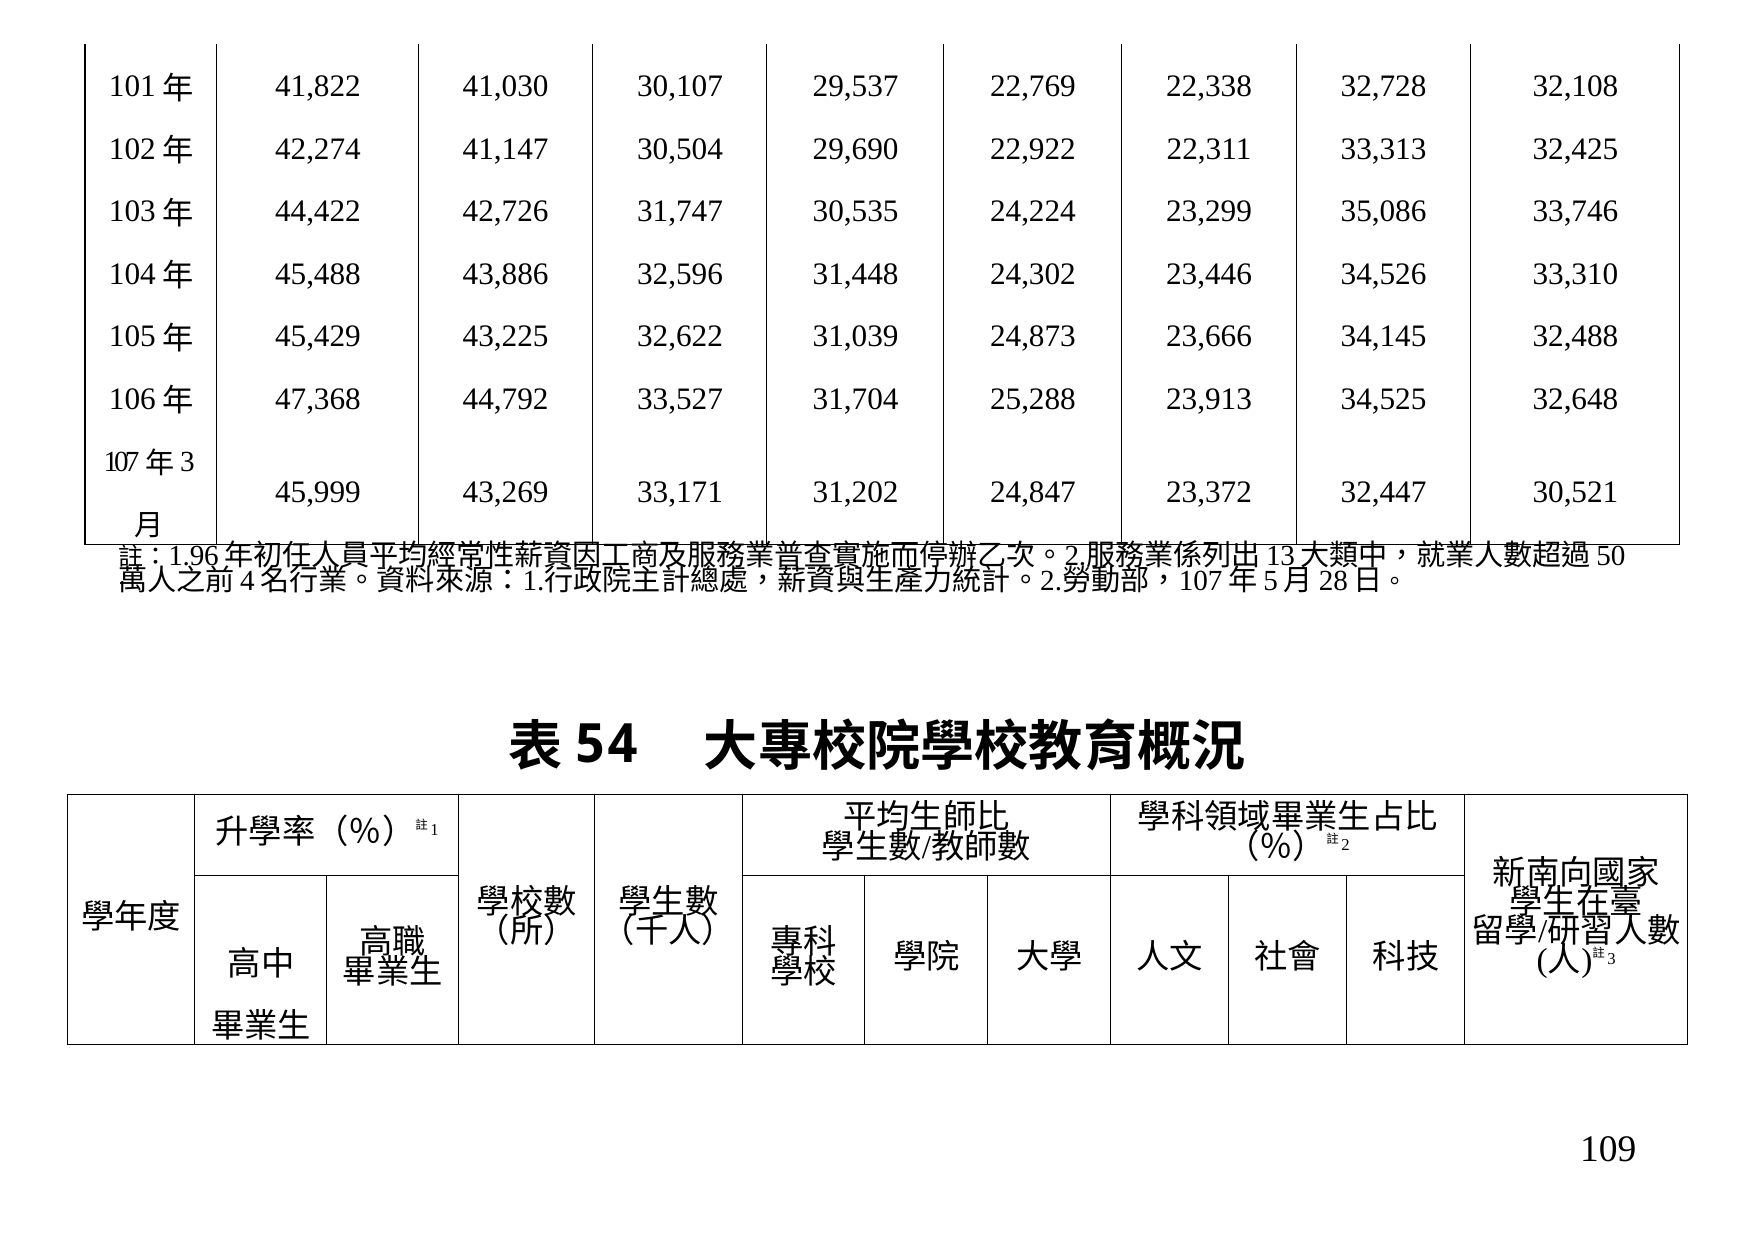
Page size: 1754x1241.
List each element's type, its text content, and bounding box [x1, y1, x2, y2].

table_cell 41,147 [419, 106, 592, 169]
table_header 平均生師比 學生數/教師數 [743, 795, 1110, 874]
table_cell 25,288 [944, 356, 1121, 419]
table_cell 31,747 [593, 169, 766, 231]
table_cell 35,086 [1297, 169, 1470, 231]
table_cell 29,537 [767, 44, 943, 106]
table_cell 高中 畢業生 [195, 876, 326, 1044]
table_cell 學院 [865, 876, 987, 1044]
table_cell 107年3月 [86, 419, 216, 544]
table_cell 47,368 [217, 356, 418, 419]
table_cell 24,302 [944, 231, 1121, 294]
table_cell 41,822 [217, 44, 418, 106]
table_cell 33,313 [1297, 106, 1470, 169]
table_cell 32,447 [1297, 419, 1470, 544]
table_cell 31,704 [767, 356, 943, 419]
table_header 學校數 （所） [459, 795, 594, 1044]
table_cell 30,535 [767, 169, 943, 231]
table_cell 45,999 [217, 419, 418, 544]
table_cell 33,746 [1471, 169, 1679, 231]
table_cell 29,690 [767, 106, 943, 169]
table_cell 44,792 [419, 356, 592, 419]
table_cell 102年 [86, 106, 216, 169]
table_cell 30,107 [593, 44, 766, 106]
table_cell 高職 畢業生 [327, 876, 458, 1044]
table_cell 32,648 [1471, 356, 1679, 419]
table_cell 103年 [86, 169, 216, 231]
table_cell 34,145 [1297, 294, 1470, 356]
table_cell 45,429 [217, 294, 418, 356]
table_cell 34,525 [1297, 356, 1470, 419]
table_cell 專科 學校 [743, 876, 864, 1044]
table_cell 34,526 [1297, 231, 1470, 294]
table_cell 社會 [1229, 876, 1346, 1044]
table_cell 24,873 [944, 294, 1121, 356]
table_header 學年度 [68, 795, 194, 1044]
table_cell 30,504 [593, 106, 766, 169]
table_cell 42,726 [419, 169, 592, 231]
table_cell 33,171 [593, 419, 766, 544]
table_cell 32,622 [593, 294, 766, 356]
table_cell 43,269 [419, 419, 592, 544]
table_cell 22,311 [1122, 106, 1296, 169]
table_cell 32,108 [1471, 44, 1679, 106]
table_cell 44,422 [217, 169, 418, 231]
table_cell 32,596 [593, 231, 766, 294]
table_cell 104年 [86, 231, 216, 294]
table_cell 22,338 [1122, 44, 1296, 106]
table_cell 106年 [86, 356, 216, 419]
table_cell 33,310 [1471, 231, 1679, 294]
table_cell 22,922 [944, 106, 1121, 169]
table_cell 23,372 [1122, 419, 1296, 544]
table_cell 43,225 [419, 294, 592, 356]
table_cell 42,274 [217, 106, 418, 169]
table_cell 30,521 [1471, 419, 1679, 544]
table_cell 大學 [988, 876, 1110, 1044]
table_header 新南向國家 學生在臺 留學/研習人數(人)註3 [1465, 795, 1687, 1044]
table_cell 33,527 [593, 356, 766, 419]
table_cell 32,488 [1471, 294, 1679, 356]
table_cell 23,666 [1122, 294, 1296, 356]
text 註：1.96年初任人員平均經常性薪資因工商及服務業普查實施而停辦乙次。2.服務業係列出13大類中，就業人數超過50萬人之前4名行業。資料來源：1.行政院主計總處，薪資與生產力統計。2.勞動部，107年5月28日。 [118, 545, 1636, 595]
table_cell 23,913 [1122, 356, 1296, 419]
table_cell 31,448 [767, 231, 943, 294]
table_header 學生數 （千人） [595, 795, 742, 1044]
table_cell 人文 [1111, 876, 1228, 1044]
table_cell 24,224 [944, 169, 1121, 231]
table_cell 23,446 [1122, 231, 1296, 294]
table_cell 23,299 [1122, 169, 1296, 231]
table_cell 31,202 [767, 419, 943, 544]
table_cell 41,030 [419, 44, 592, 106]
table_cell 32,728 [1297, 44, 1470, 106]
table_header 學科領域畢業生占比（％）註2 [1111, 795, 1464, 874]
table_cell 101年 [86, 44, 216, 106]
table_cell 22,769 [944, 44, 1121, 106]
subtitle 表54 大專校院學校教育概況 [118, 669, 1636, 794]
table_cell 43,886 [419, 231, 592, 294]
table_cell 科技 [1347, 876, 1464, 1044]
table_cell 45,488 [217, 231, 418, 294]
table_cell 32,425 [1471, 106, 1679, 169]
table_cell 24,847 [944, 419, 1121, 544]
table_header 升學率（％）註1 [195, 795, 458, 874]
table_cell 105年 [86, 294, 216, 356]
table_cell 31,039 [767, 294, 943, 356]
